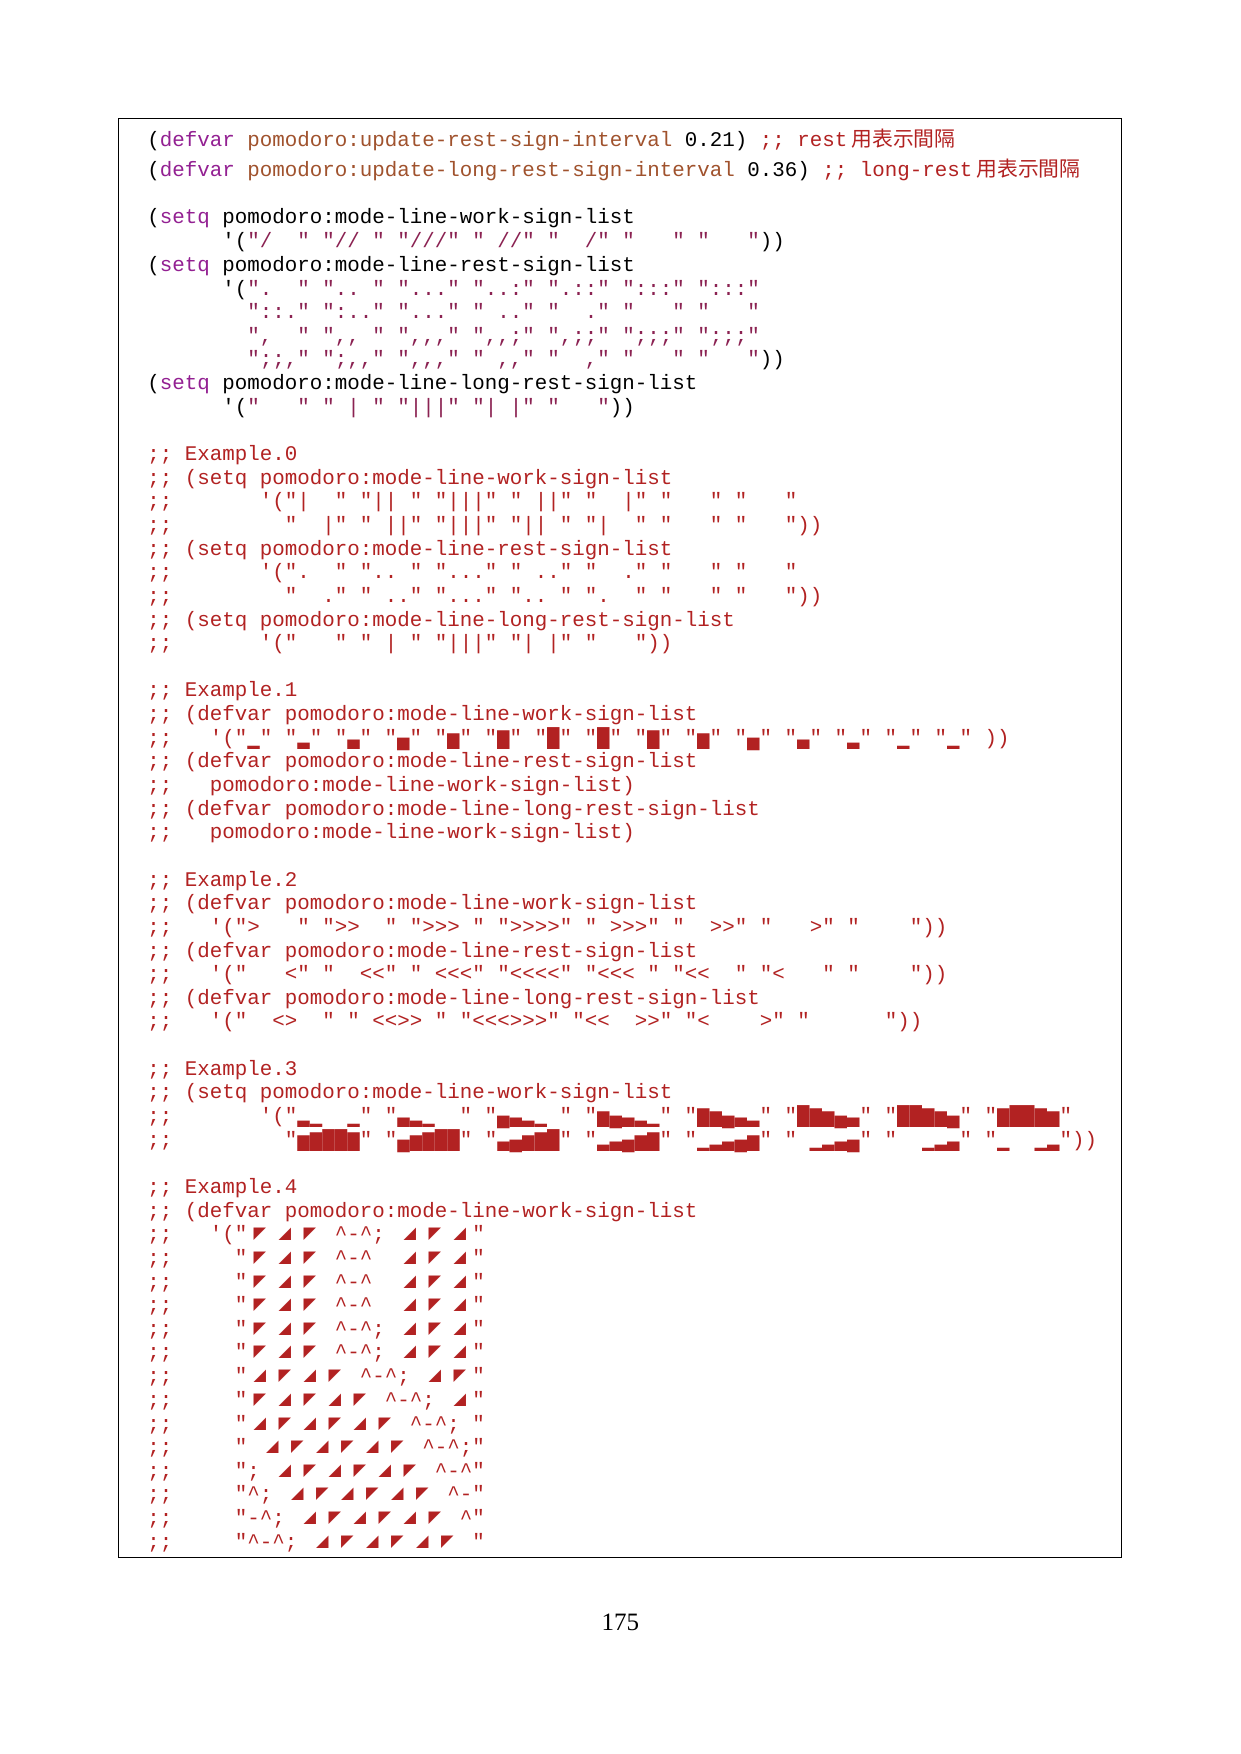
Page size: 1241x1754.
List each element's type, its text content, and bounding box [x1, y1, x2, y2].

text ;; "^; ◢◤◢◤◢◤ ^-" [119, 1479, 1121, 1503]
text ;; "◤◢◤ ^-^; ◢◤◢" [119, 1338, 1121, 1361]
text ;; '(" <> " " <<>> " "<<<>>>" "<< >>" "< >" " ")) [119, 1007, 1121, 1030]
text ;; "; ◢◤◢◤◢◤ ^-^" [119, 1456, 1121, 1479]
text '(". " ".. " "..." "..:" ".::" ":::" ":::" [119, 273, 1121, 297]
text ;; pomodoro:mode-line-work-sign-list) [119, 770, 1121, 794]
text ;; "◢◤◢◤◢◤ ^-^; " [119, 1408, 1121, 1432]
text ;; (defvar pomodoro:mode-line-work-sign-list [119, 1196, 1121, 1219]
text ;; " ." " .." "..." ".. " ". " " " " ")) [119, 581, 1121, 604]
text ;; "◤◢◤◢◤ ^-^; ◢" [119, 1385, 1121, 1408]
text ;; '("◤◢◤ ^-^; ◢◤◢" [119, 1219, 1121, 1243]
text '(" " " | " "|||" "| |" " ")) [119, 392, 1121, 415]
text (setq pomodoro:mode-line-long-rest-sign-list [119, 368, 1121, 392]
text ;; (defvar pomodoro:mode-line-rest-sign-list [119, 936, 1121, 959]
text ;; (setq pomodoro:mode-line-work-sign-list [119, 1077, 1121, 1101]
text ;; '(". " ".. " "..." " .." " ." " " " " [119, 557, 1121, 581]
text ;; Example.2 [119, 865, 1121, 888]
text ;; '("▂▁ ▁" "▃▂▁ " "▄▃▂▁ " "▅▄▃▂▁" "▆▅▄▃▂" "▇▆▅▄▃" "▇▇▆▅▄" "▆▇▇▆▅" [119, 1101, 1121, 1125]
text ;; '(" " " | " "|||" "| |" " ")) [119, 628, 1121, 652]
text ;; "^-^; ◢◤◢◤◢◤ " [119, 1527, 1121, 1557]
text (setq pomodoro:mode-line-work-sign-list [119, 203, 1121, 226]
text ;; (setq pomodoro:mode-line-long-rest-sign-list [119, 604, 1121, 628]
text (setq pomodoro:mode-line-rest-sign-list [119, 250, 1121, 273]
text ;; Example.0 [119, 439, 1121, 463]
text ;; Example.4 [119, 1172, 1121, 1196]
text ;; (defvar pomodoro:mode-line-work-sign-list [119, 888, 1121, 912]
text ;; "◤◢◤ ^-^ ◢◤◢" [119, 1267, 1121, 1290]
text ;; "◤◢◤ ^-^ ◢◤◢" [119, 1243, 1121, 1267]
text (defvar pomodoro:update-rest-sign-interval 0.21) ;; rest用表示間隔 [119, 119, 1121, 148]
text ;; '(" <" " <<" " <<<" "<<<<" "<<< " "<< " "< " " ")) [119, 959, 1121, 983]
text ;; " ◢◤◢◤◢◤ ^-^;" [119, 1432, 1121, 1456]
text ;; Example.3 [119, 1054, 1121, 1077]
text ;; '("▁" "▂" "▃" "▄" "▅" "▆" "▇" "▇" "▆" "▅" "▄" "▃" "▂" "▁" "▁" )) [119, 723, 1121, 746]
text ;; '("> " ">> " ">>> " ">>>>" " >>>" " >>" " >" " ")) [119, 912, 1121, 936]
text ;; (defvar pomodoro:mode-line-work-sign-list [119, 699, 1121, 723]
text '("/ " "// " "///" " //" " /" " " " ")) [119, 226, 1121, 250]
text ;; "▅▆▇▇▆" "▄▅▆▇▇" "▃▄▅▆▇" "▂▃▄▅▆" "▁▂▃▄▅" " ▁▂▃▄" " ▁▂▃" "▁ ▁▂")) [119, 1125, 1121, 1148]
text ;; (defvar pomodoro:mode-line-long-rest-sign-list [119, 794, 1121, 817]
text "::." ":.." "..." " .." " ." " " " " [119, 297, 1121, 321]
text ";;," ";,," ",,," " ,," " ," " " " ")) [119, 344, 1121, 368]
text ;; (setq pomodoro:mode-line-work-sign-list [119, 463, 1121, 486]
text ;; "◤◢◤ ^-^; ◢◤◢" [119, 1314, 1121, 1338]
text ;; (defvar pomodoro:mode-line-rest-sign-list [119, 746, 1121, 770]
text ;; " |" " ||" "|||" "|| " "| " " " " ")) [119, 510, 1121, 534]
text ;; (defvar pomodoro:mode-line-long-rest-sign-list [119, 983, 1121, 1007]
text (defvar pomodoro:update-long-rest-sign-interval 0.36) ;; long-rest用表示間隔 [119, 148, 1121, 179]
text ;; pomodoro:mode-line-work-sign-list) [119, 817, 1121, 841]
text ;; (setq pomodoro:mode-line-rest-sign-list [119, 534, 1121, 557]
text ;; "-^; ◢◤◢◤◢◤ ^" [119, 1503, 1121, 1527]
text ;; "◤◢◤ ^-^ ◢◤◢" [119, 1290, 1121, 1314]
text ", " ",, " ",,," ",,;" ",;;" ";;;" ";;;" [119, 321, 1121, 344]
text ;; '("| " "|| " "|||" " ||" " |" " " " " [119, 486, 1121, 510]
text ;; Example.1 [119, 676, 1121, 699]
text ;; "◢◤◢◤ ^-^; ◢◤" [119, 1361, 1121, 1385]
